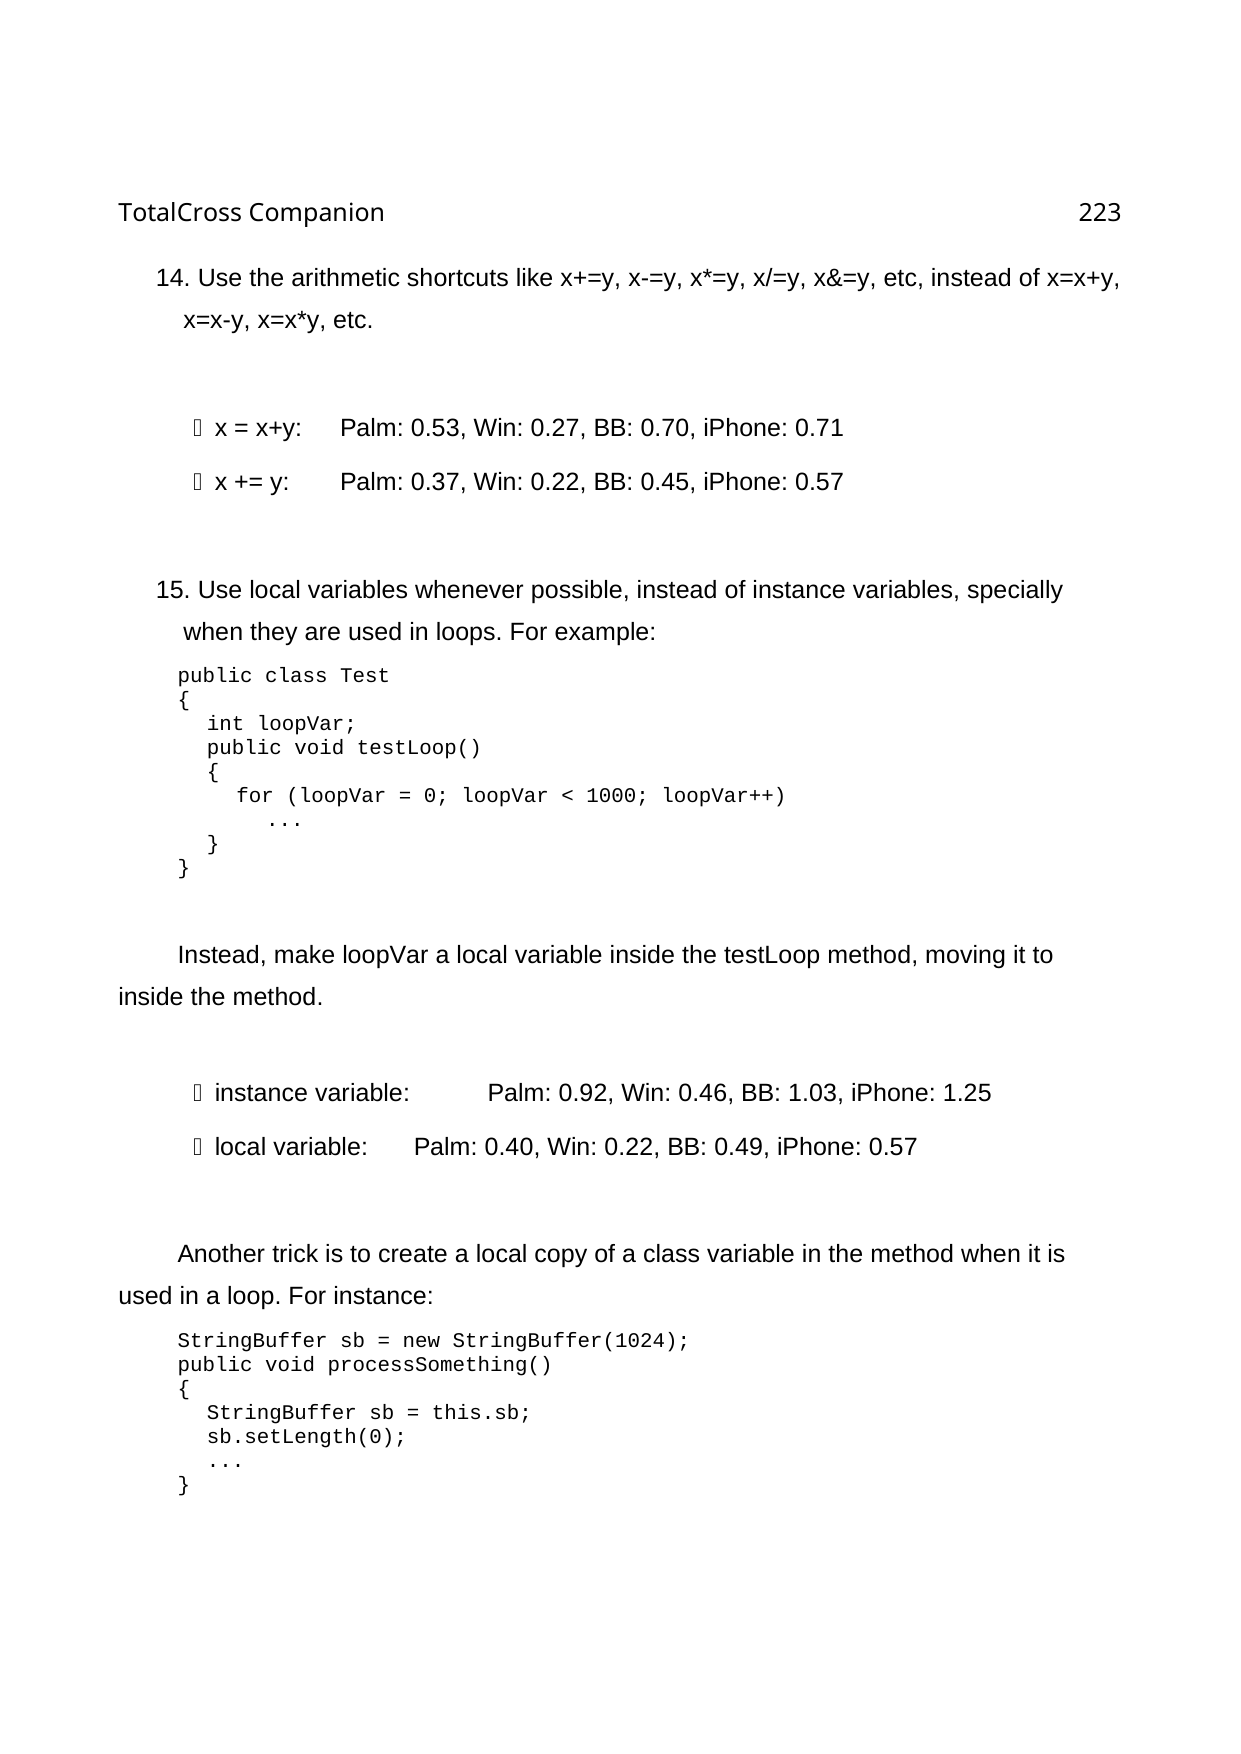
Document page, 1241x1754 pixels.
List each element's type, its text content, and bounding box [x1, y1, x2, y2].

text Instead, make loopVar a local variable inside the testLoop method, moving it to inside the method. [118, 941, 1122, 1053]
text ... [118, 809, 1122, 833]
list local variable: Palm: 0.40, Win: 0.22, BB: 0.49, iPhone: 0.57 [193, 1132, 1122, 1161]
text public class Test [118, 665, 1122, 689]
list Use local variables whenever possible, instead of instance variables, specially when they are used in loops. For example: [156, 576, 1122, 646]
list x += y: Palm: 0.37, Win: 0.22, BB: 0.45, iPhone: 0.57 [193, 468, 1122, 496]
text { [118, 761, 1122, 785]
text } [118, 857, 1122, 881]
text public void testLoop() [118, 737, 1122, 761]
list Use the arithmetic shortcuts like x+=y, x-=y, x*=y, x/=y, x&=y, etc, instead of x=x+y, x=x-y, x=x*y, etc. [156, 264, 1122, 334]
list instance variable: Palm: 0.92, Win: 0.46, BB: 1.03, iPhone: 1.25 [193, 1079, 1122, 1107]
text Another trick is to create a local copy of a class variable in the method when it is used in a loop. For instance: [118, 1240, 1122, 1310]
text for (loopVar = 0; loopVar < 1000; loopVar++) [118, 785, 1122, 809]
text StringBuffer sb = new StringBuffer(1024); public void processSomething() { StringBuffer sb = this.sb; sb.setLength(0); ... [118, 1330, 1122, 1474]
list x = x+y: Palm: 0.53, Win: 0.27, BB: 0.70, iPhone: 0.71 [193, 414, 1122, 442]
text int loopVar; [118, 713, 1122, 737]
text { [118, 689, 1122, 713]
text } [118, 833, 1122, 857]
text } [118, 1474, 1122, 1498]
